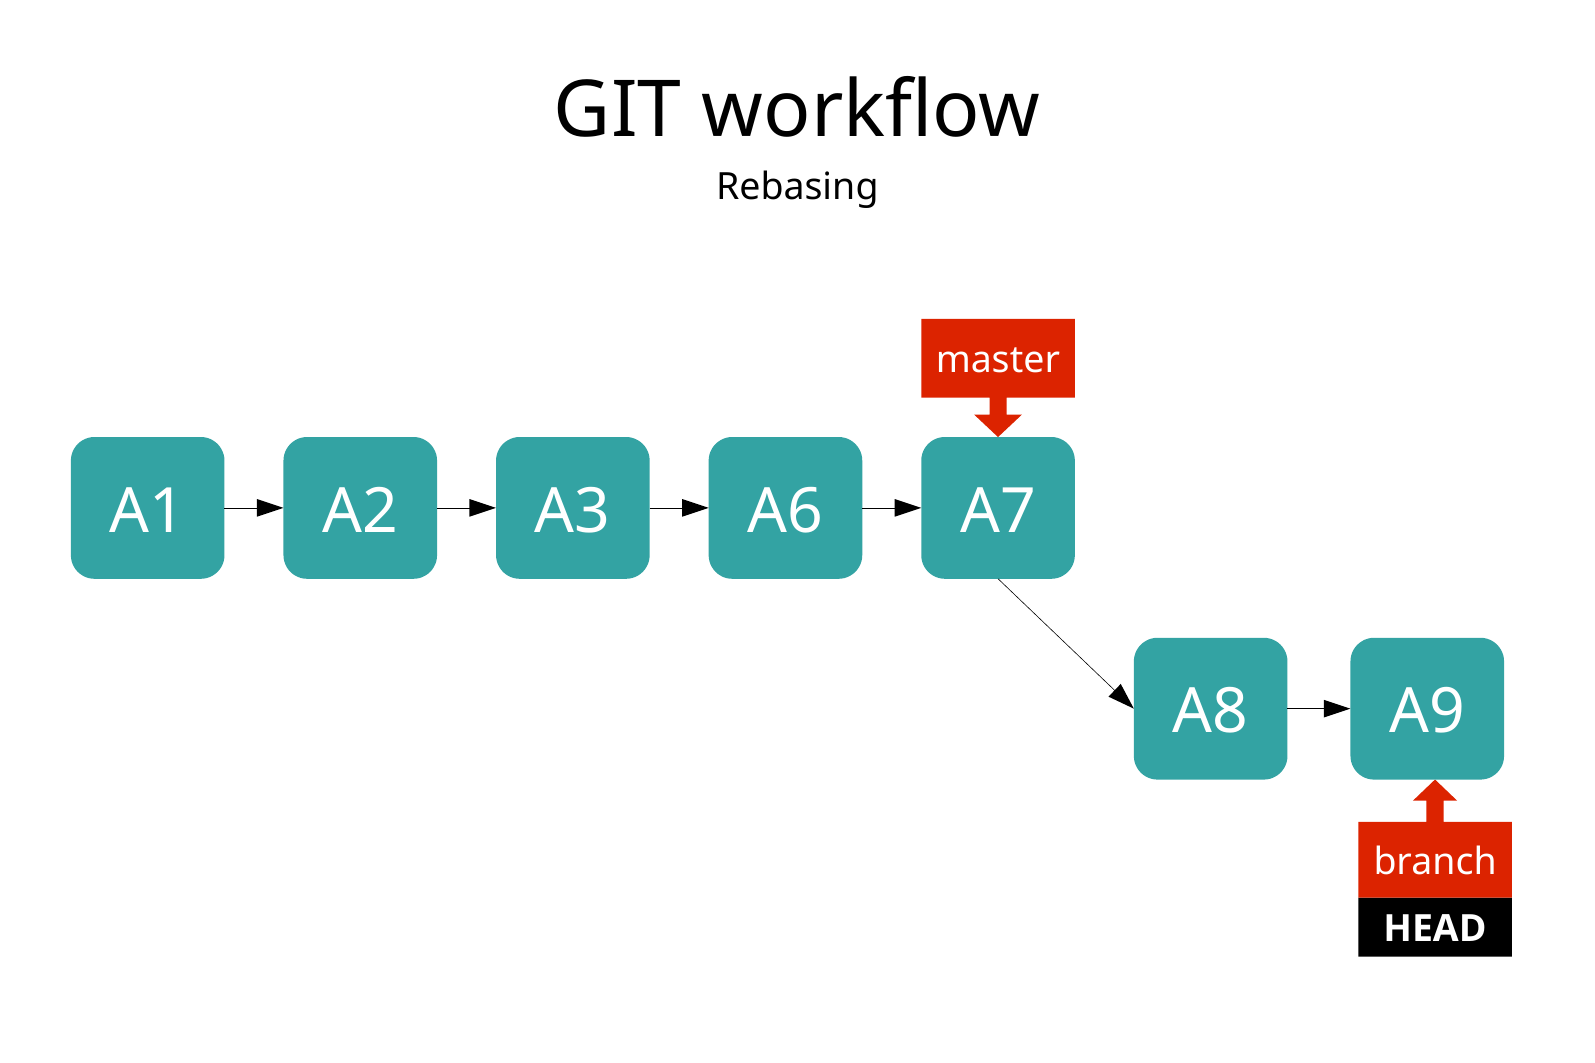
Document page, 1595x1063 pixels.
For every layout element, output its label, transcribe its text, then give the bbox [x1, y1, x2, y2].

text_box A2 [283, 437, 438, 579]
text_box HEAD [1358, 898, 1512, 957]
text_box A3 [496, 437, 650, 579]
text_box master [921, 318, 1075, 437]
text_box A7 [921, 437, 1075, 579]
text_box A8 [1133, 637, 1288, 780]
text_box branch [1358, 780, 1512, 898]
text_box A1 [70, 437, 225, 579]
title GIT workflow Rebasing [79, 42, 1515, 220]
text_box A9 [1350, 637, 1505, 780]
text_box A6 [708, 437, 863, 579]
